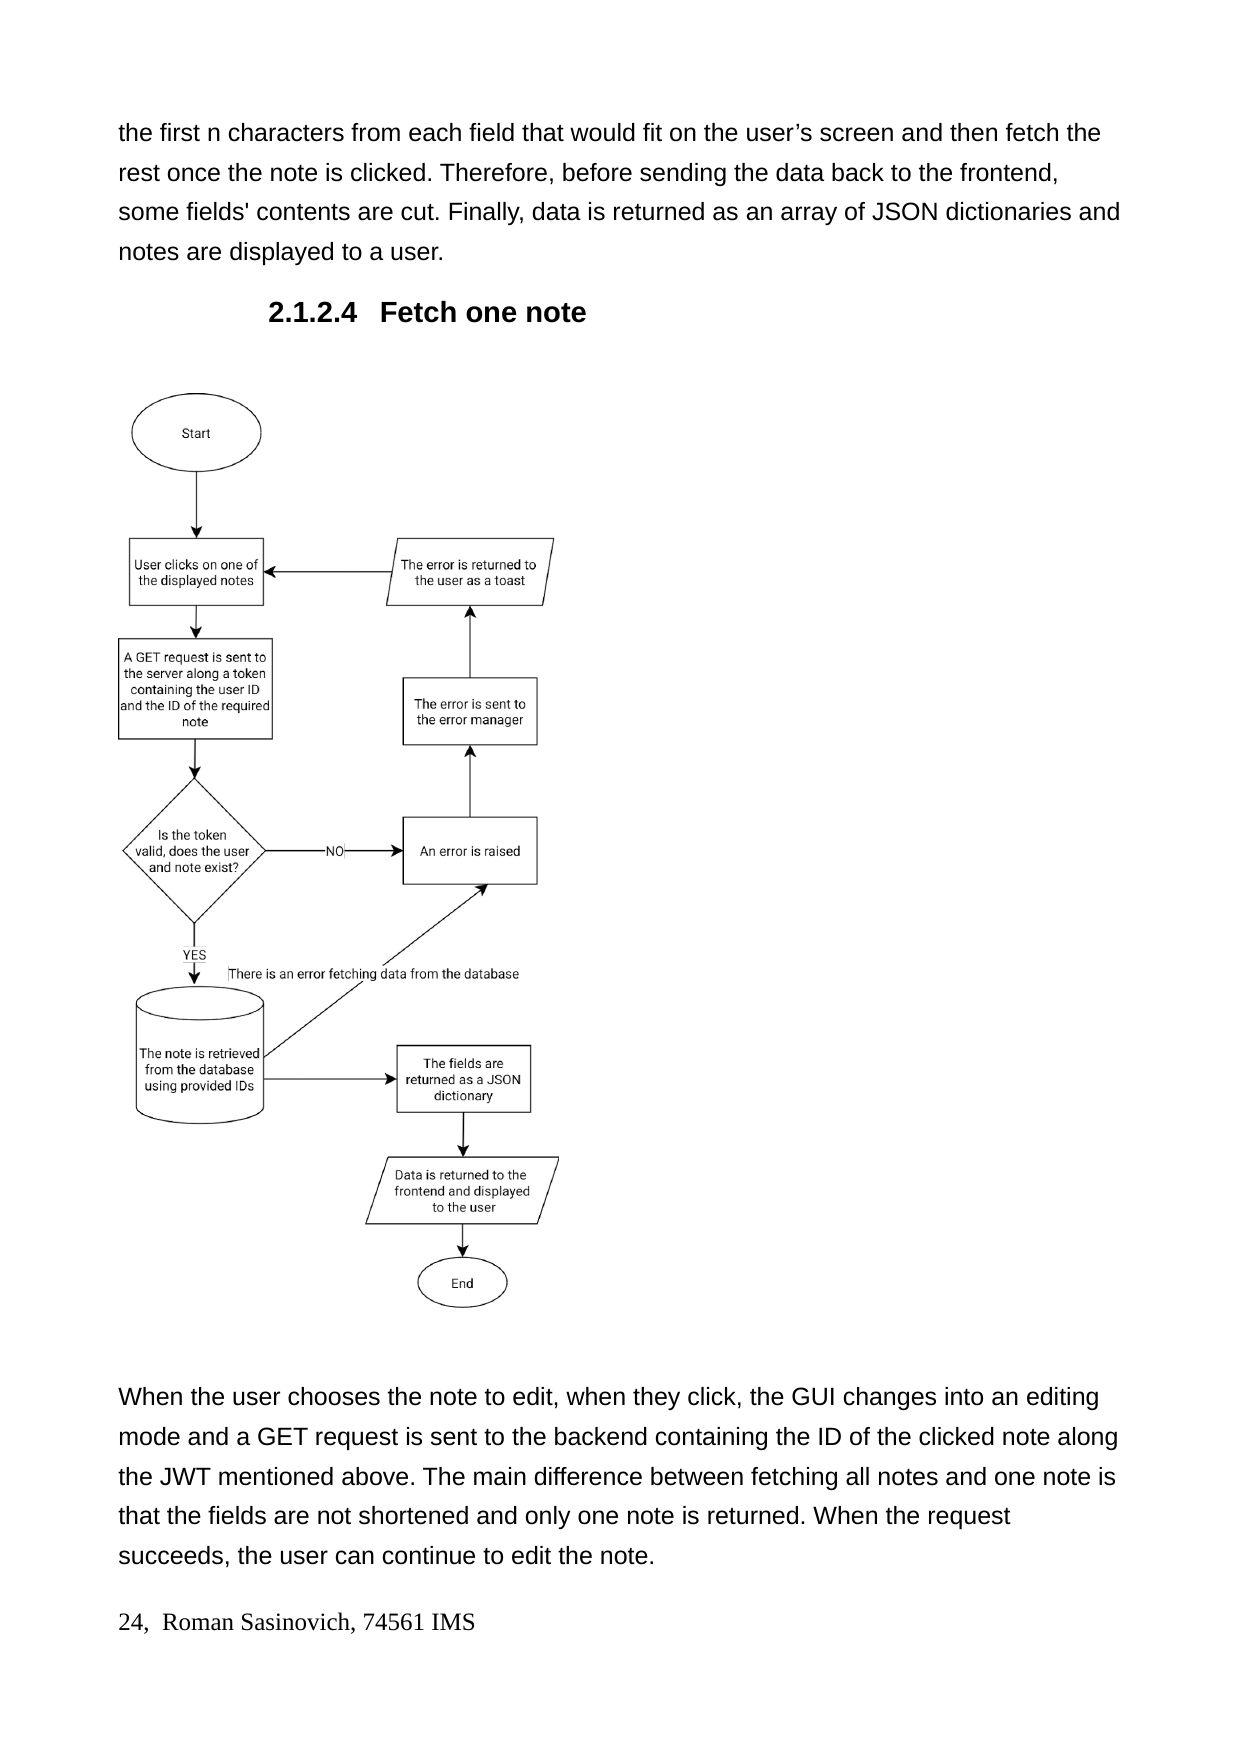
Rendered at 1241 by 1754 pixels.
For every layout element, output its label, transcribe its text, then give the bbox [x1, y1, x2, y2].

text When the user chooses the note to edit, when they click, the GUI changes into an editing mode and a GET request is sent to the backend containing the ID of the clicked note along the JWT mentioned above. The main difference between fetching all notes and one note is that the fields are not shortened and only one note is returned. When the request succeeds, the user can continue to edit the note. [118, 1382, 1122, 1569]
list the first n characters from each field that would fit on the user’s screen and then fetch the rest once the note is clicked. Therefore, before sending the data back to the frontend, some fields' contents are cut. Finally, data is returned as an array of JSON dictionaries and notes are displayed to a user. [118, 118, 1122, 266]
subtitle Fetch one note [268, 295, 1122, 329]
picture [118, 393, 559, 1308]
